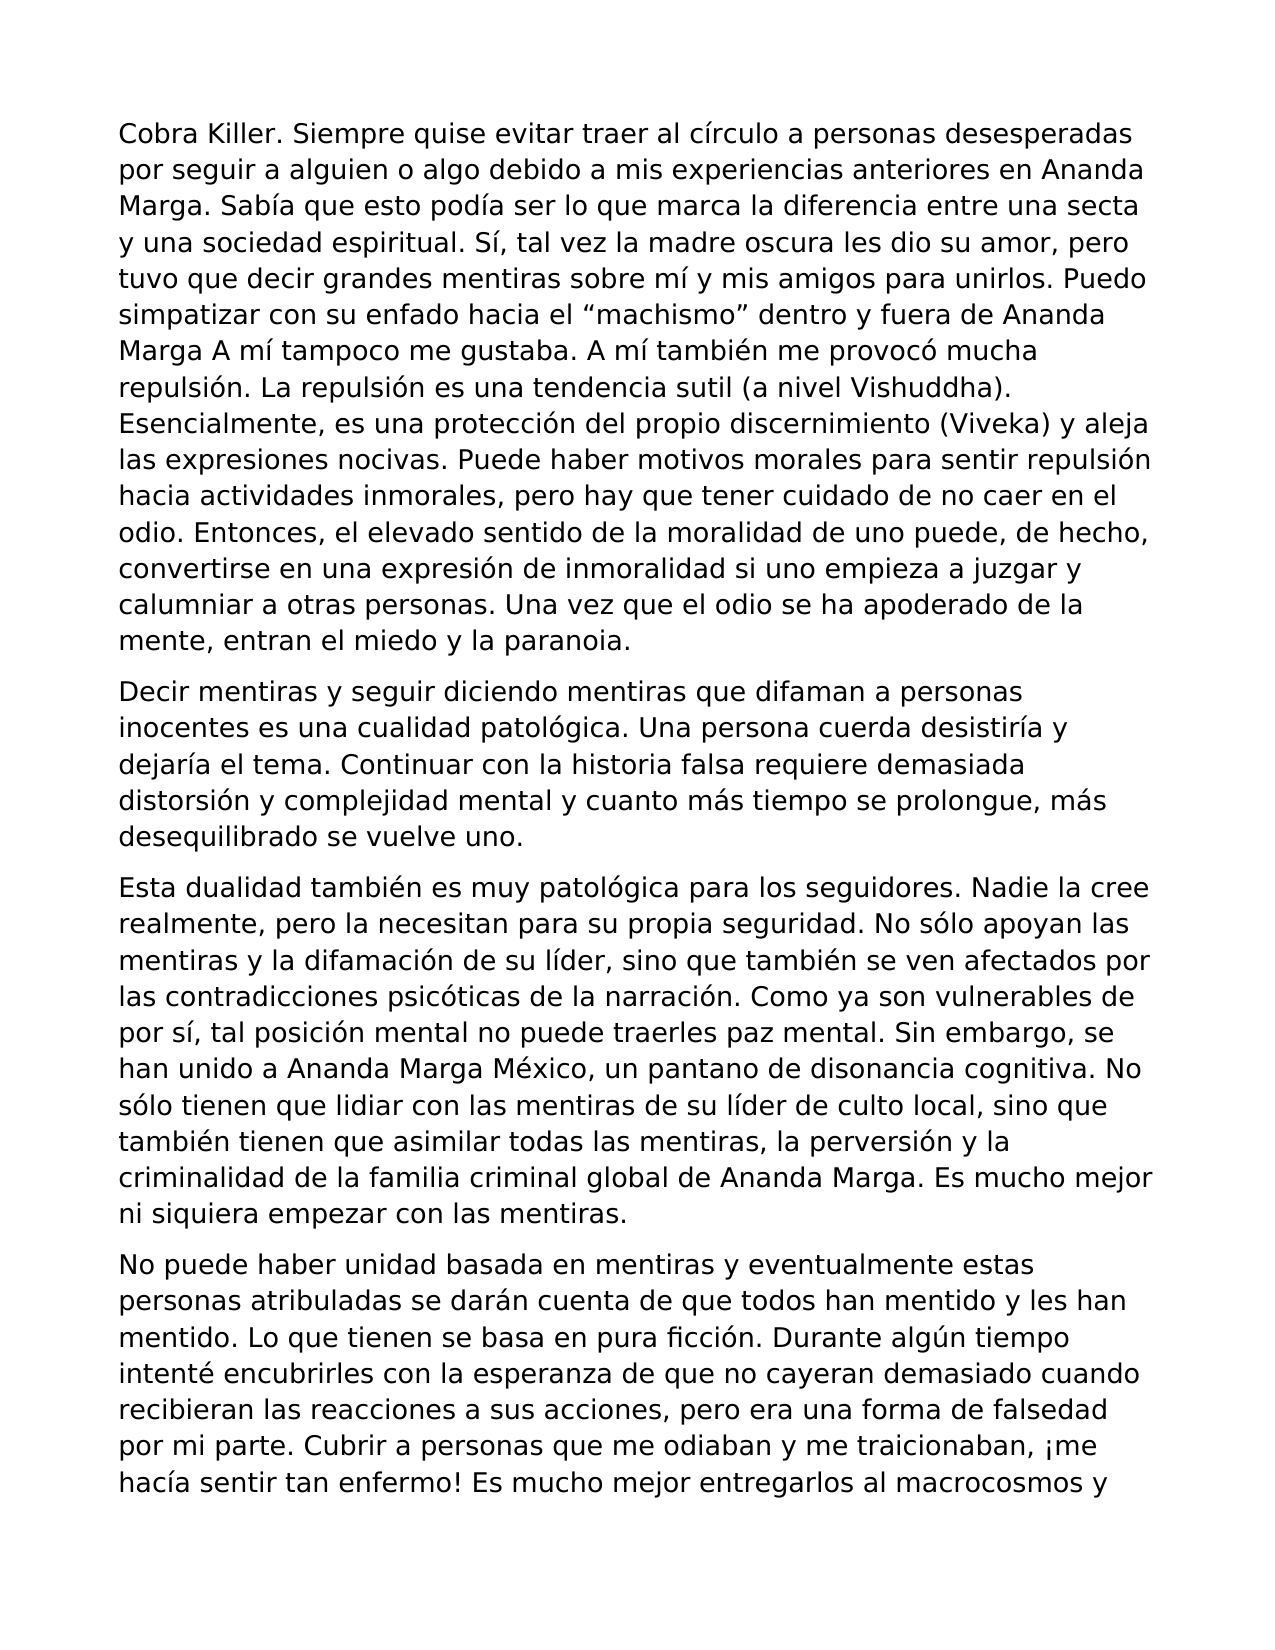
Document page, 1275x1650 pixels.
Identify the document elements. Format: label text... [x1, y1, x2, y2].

text Cobra Killer. Siempre quise evitar traer al círculo a personas desesperadas por seguir a alguien o algo debido a mis experiencias anteriores en Ananda Marga. Sabía que esto podía ser lo que marca la diferencia entre una secta y una sociedad espiritual. Sí, tal vez la madre oscura les dio su amor, pero tuvo que decir grandes mentiras sobre mí y mis amigos para unirlos. Puedo simpatizar con su enfado hacia el “machismo” dentro y fuera de Ananda Marga A mí tampoco me gustaba. A mí también me provocó mucha repulsión. La repulsión es una tendencia sutil (a nivel Vishuddha). Esencialmente, es una protección del propio discernimiento (Viveka) y aleja las expresiones nocivas. Puede haber motivos morales para sentir repulsión hacia actividades inmorales, pero hay que tener cuidado de no caer en el odio. Entonces, el elevado sentido de la moralidad de uno puede, de hecho, convertirse en una expresión de inmoralidad si uno empieza a juzgar y calumniar a otras personas. Una vez que el odio se ha apoderado de la mente, entran el miedo y la paranoia. [118, 118, 1157, 657]
text Esta dualidad también es muy patológica para los seguidores. Nadie la cree realmente, pero la necesitan para su propia seguridad. No sólo apoyan las mentiras y la difamación de su líder, sino que también se ven afectados por las contradicciones psicóticas de la narración. Como ya son vulnerables de por sí, tal posición mental no puede traerles paz mental. Sin embargo, se han unido a Ananda Marga México, un pantano de disonancia cognitiva. No sólo tienen que lidiar con las mentiras de su líder de culto local, sino que también tienen que asimilar todas las mentiras, la perversión y la criminalidad de la familia criminal global de Ananda Marga. Es mucho mejor ni siquiera empezar con las mentiras. [118, 872, 1157, 1230]
text Decir mentiras y seguir diciendo mentiras que difaman a personas inocentes es una cualidad patológica. Una persona cuerda desistiría y dejaría el tema. Continuar con la historia falsa requiere demasiada distorsión y complejidad mental y cuanto más tiempo se prolongue, más desequilibrado se vuelve uno. [118, 676, 1157, 853]
text No puede haber unidad basada en mentiras y eventualmente estas personas atribuladas se darán cuenta de que todos han mentido y les han mentido. Lo que tienen se basa en pura ficción. Durante algún tiempo intenté encubrirles con la esperanza de que no cayeran demasiado cuando recibieran las reacciones a sus acciones, pero era una forma de falsedad por mi parte. Cubrir a personas que me odiaban y me traicionaban, ¡me hacía sentir tan enfermo! Es mucho mejor entregarlos al macrocosmos y [118, 1249, 1157, 1498]
